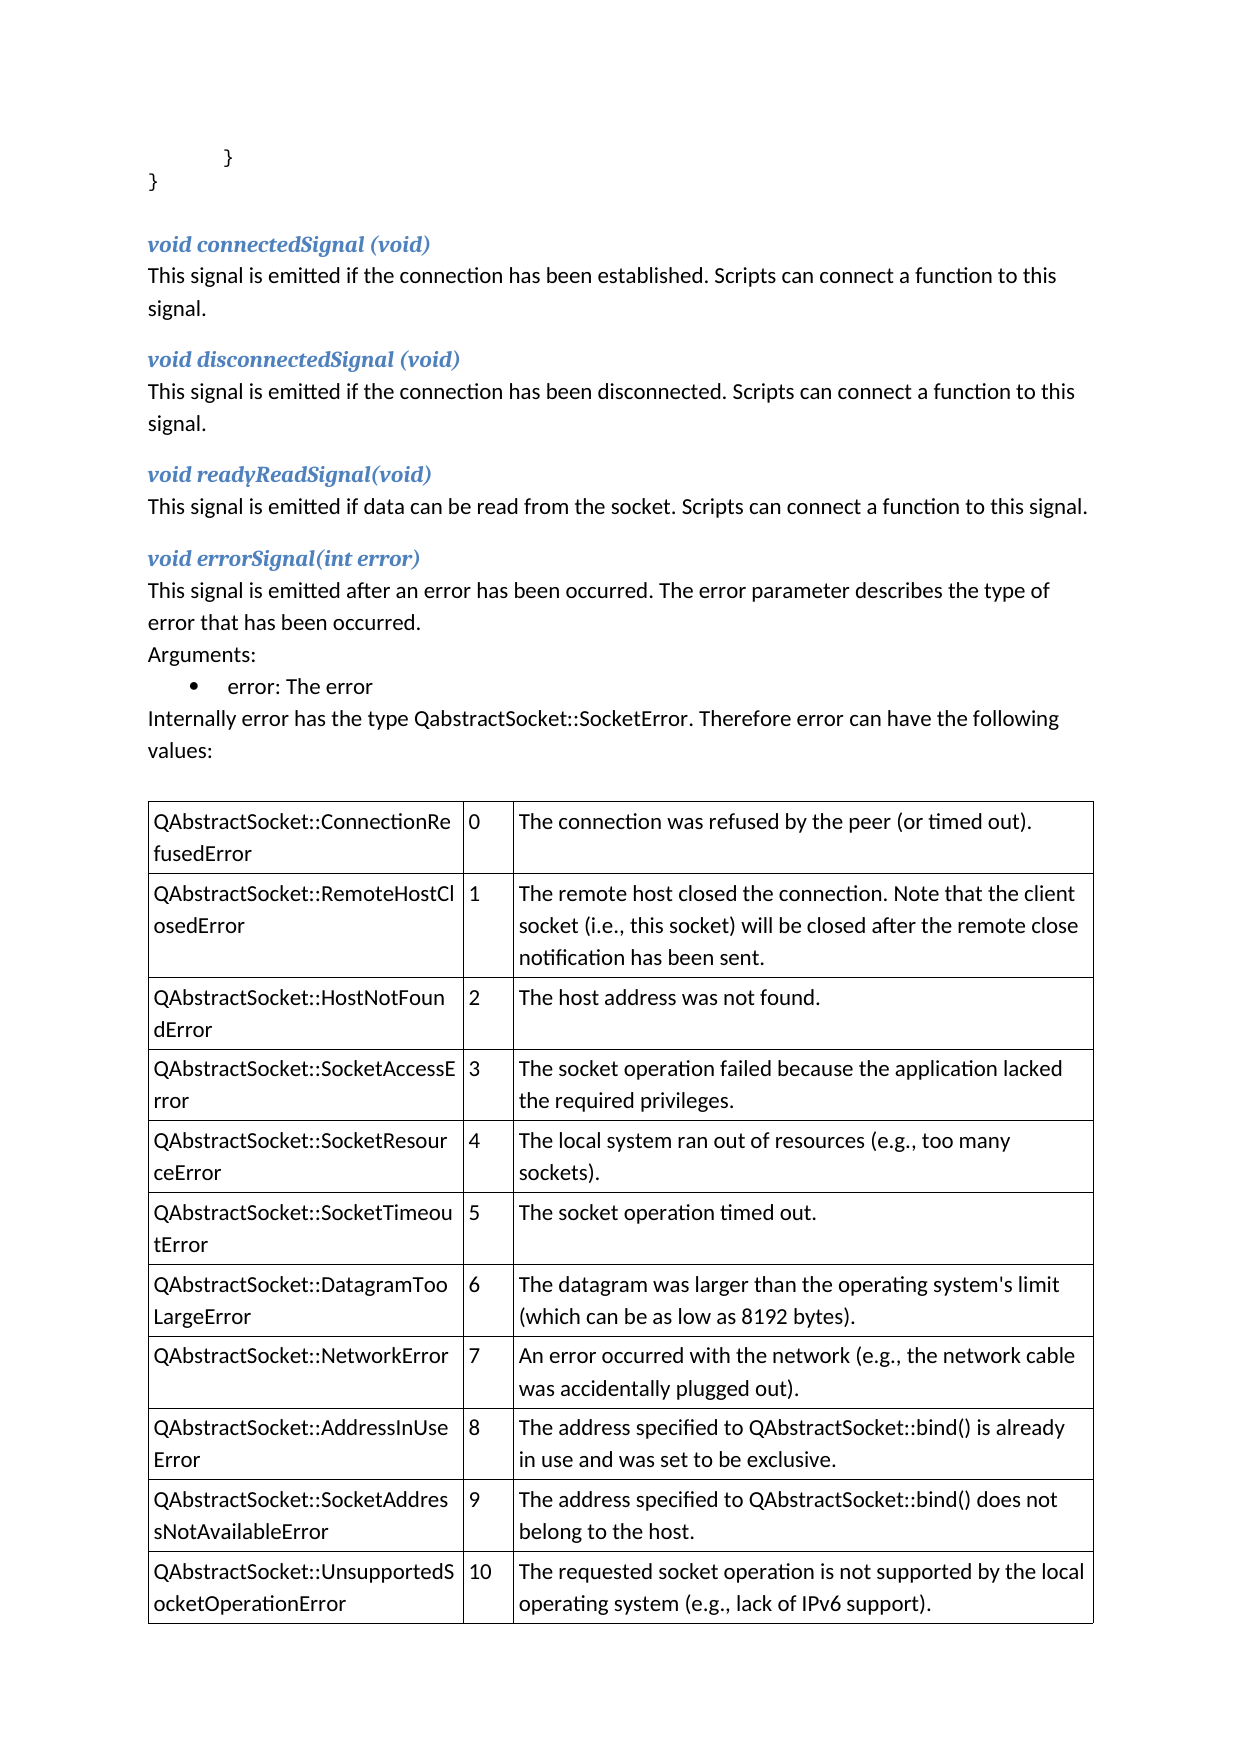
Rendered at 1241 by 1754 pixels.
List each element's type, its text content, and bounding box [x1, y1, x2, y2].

table_cell 7 [464, 1337, 513, 1407]
subtitle void disconnectedSignal (void) [148, 347, 1093, 373]
table_cell The requested socket operation is not supported by the local operating system (e.g., lack of IPv6 support). [514, 1552, 1093, 1623]
table_cell 4 [464, 1121, 513, 1192]
table_cell QAbstractSocket::SocketResourceError [149, 1121, 463, 1192]
subtitle void connectedSignal (void) [148, 231, 1093, 258]
text This signal is emitted after an error has been occurred. The error parameter describes the type of error that has been occurred. [148, 576, 1093, 636]
subtitle void readyReadSignal(void) [148, 462, 1093, 489]
table_header 0 [464, 802, 513, 873]
list Internally error has the type QabstractSocket::SocketError. Therefore error can have the following values: [148, 704, 1093, 765]
table_cell The host address was not found. [514, 978, 1093, 1048]
table_cell QAbstractSocket::SocketAddressNotAvailableError [149, 1480, 463, 1551]
text This signal is emitted if data can be read from the socket. Scripts can connect a function to this signal. [148, 492, 1093, 521]
text Arguments: [148, 640, 1093, 668]
table_cell 6 [464, 1265, 513, 1336]
table_header The connection was refused by the peer (or timed out). [514, 802, 1093, 873]
table_cell 3 [464, 1050, 513, 1120]
table_cell The local system ran out of resources (e.g., too many sockets). [514, 1121, 1093, 1192]
text } [148, 148, 1093, 169]
table_cell 9 [464, 1480, 513, 1551]
table_cell 10 [464, 1552, 513, 1623]
text This signal is emitted if the connection has been disconnected. Scripts can connect a function to this signal. [148, 377, 1093, 437]
table_cell QAbstractSocket::SocketAccessError [149, 1050, 463, 1120]
table_cell The address specified to QAbstractSocket::bind() does not belong to the host. [514, 1480, 1093, 1551]
table_cell The address specified to QAbstractSocket::bind() is already in use and was set to be exclusive. [514, 1409, 1093, 1479]
table_cell The remote host closed the connection. Note that the client socket (i.e., this socket) will be closed after the remote close notification has been sent. [514, 874, 1093, 977]
text This signal is emitted if the connection has been established. Scripts can connect a function to this signal. [148, 262, 1093, 322]
table_cell QAbstractSocket::UnsupportedSocketOperationError [149, 1552, 463, 1623]
table_cell QAbstractSocket::NetworkError [149, 1337, 463, 1407]
table_header QAbstractSocket::ConnectionRefusedError [149, 802, 463, 873]
table_cell 5 [464, 1193, 513, 1264]
table_cell QAbstractSocket::AddressInUseError [149, 1409, 463, 1479]
table_cell 2 [464, 978, 513, 1048]
table_cell QAbstractSocket::HostNotFoundError [149, 978, 463, 1048]
table_cell QAbstractSocket::DatagramTooLargeError [149, 1265, 463, 1336]
table_cell 8 [464, 1409, 513, 1479]
table_cell QAbstractSocket::RemoteHostClosedError [149, 874, 463, 977]
subtitle void errorSignal(int error) [148, 546, 1093, 572]
text } [148, 172, 1093, 193]
table_cell 1 [464, 874, 513, 977]
table_cell QAbstractSocket::SocketTimeoutError [149, 1193, 463, 1264]
table_cell The datagram was larger than the operating system's limit (which can be as low as 8192 bytes). [514, 1265, 1093, 1336]
list error: The error [190, 672, 1093, 700]
table_cell An error occurred with the network (e.g., the network cable was accidentally plugged out). [514, 1337, 1093, 1407]
table_cell The socket operation failed because the application lacked the required privileges. [514, 1050, 1093, 1120]
table_cell The socket operation timed out. [514, 1193, 1093, 1264]
